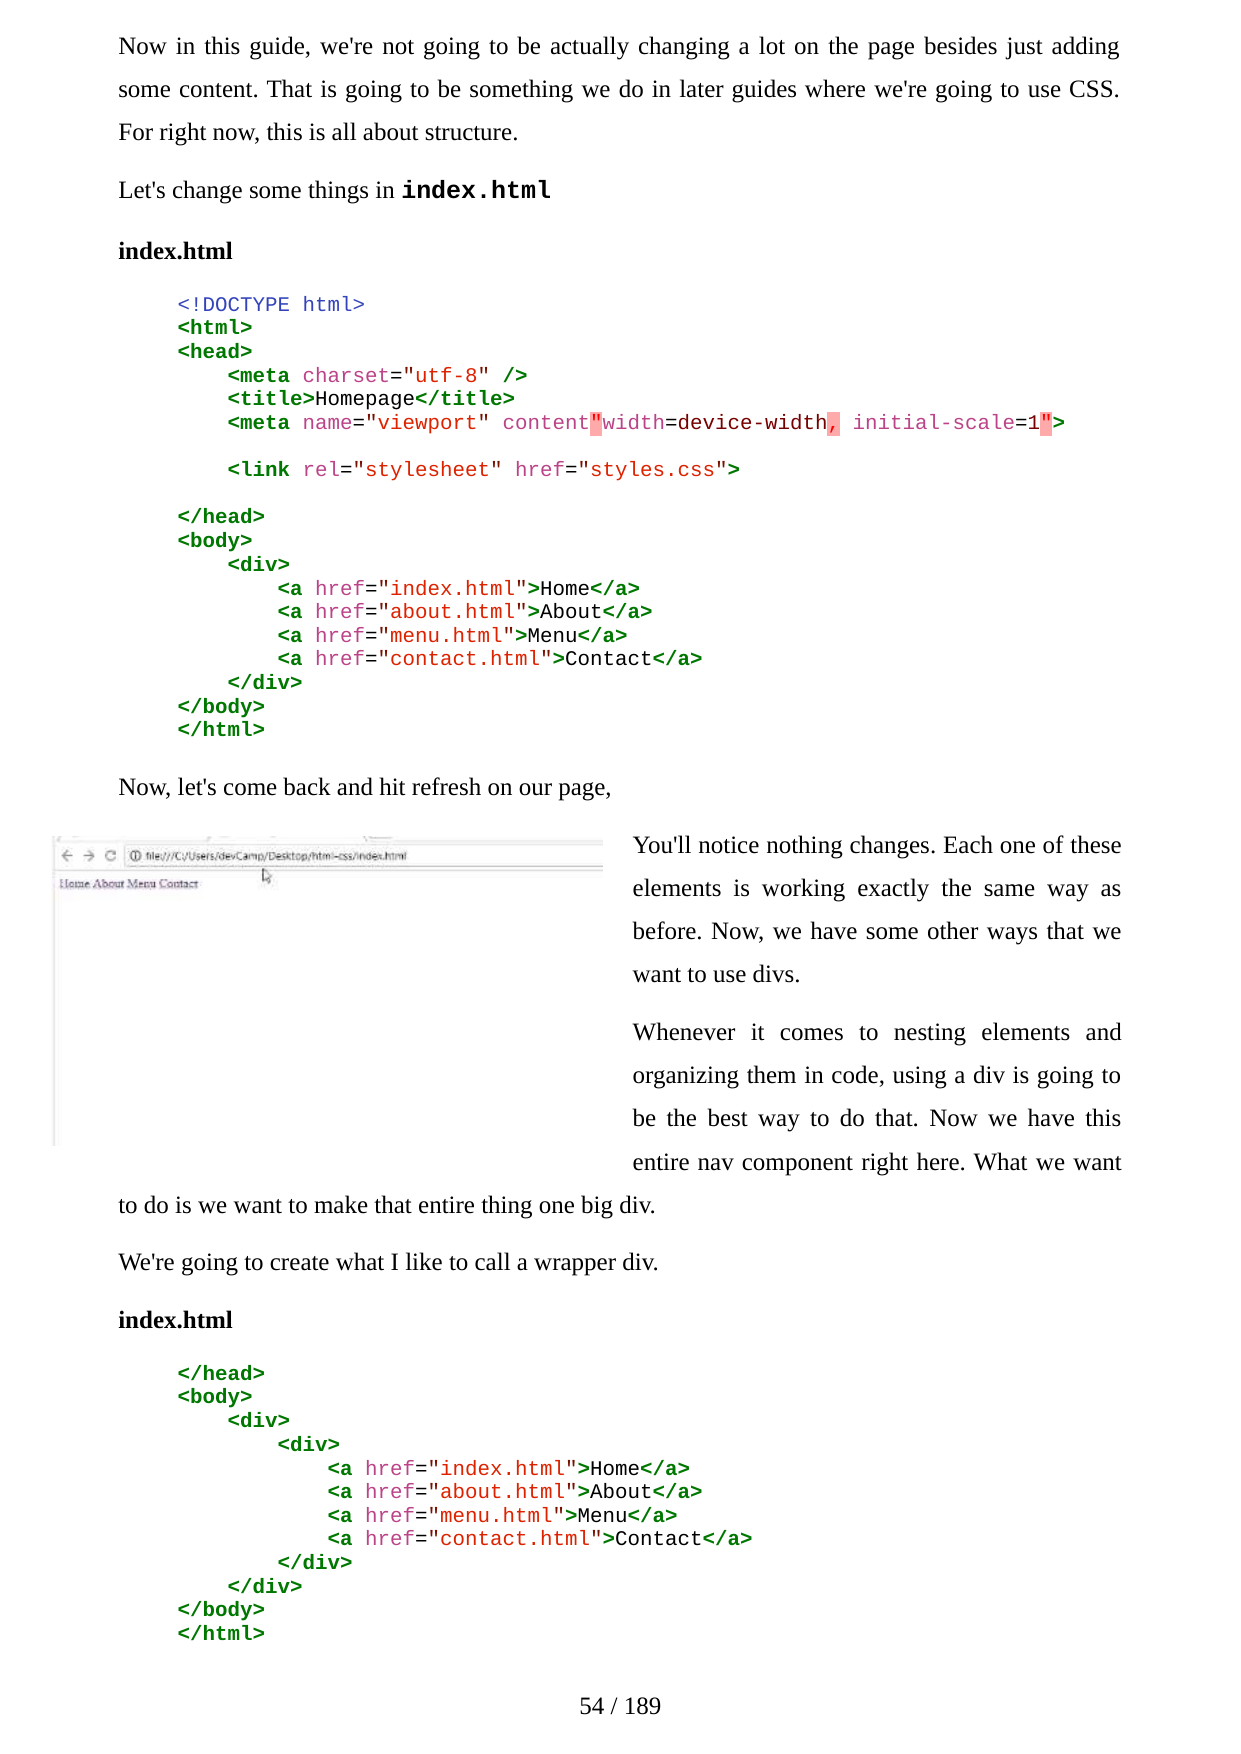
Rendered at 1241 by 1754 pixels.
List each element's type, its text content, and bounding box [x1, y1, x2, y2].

text <a href="contact.html">Contact</a> [177, 1528, 1122, 1552]
text <a href="contact.html">Contact</a> [177, 648, 1122, 672]
text Now in this guide, we're not going to be actually changing a lot on the page besides just adding some content. That is going to be something we do in later guides where we're going to use CSS. For right now, this is all about structure. [118, 31, 1122, 146]
text <a href="about.html">About</a> [177, 1481, 1122, 1505]
text <body> [177, 530, 1122, 554]
text index.html [118, 1305, 1122, 1334]
text <a href="index.html">Home</a> [177, 577, 1122, 601]
text </div> [177, 1576, 1122, 1599]
text <a href="menu.html">Menu</a> [177, 625, 1122, 648]
text <div> [177, 554, 1122, 577]
text We're going to create what I like to call a wrapper div. [118, 1247, 1122, 1276]
text <body> [177, 1387, 1122, 1410]
text <meta charset="utf-8" /> [177, 365, 1122, 388]
text </html> [177, 719, 1122, 743]
text <a href="index.html">Home</a> [177, 1457, 1122, 1481]
text <title>Homepage</title> [177, 388, 1122, 412]
text </body> [177, 1599, 1122, 1623]
text <!DOCTYPE html> [177, 294, 1122, 317]
text </div> [177, 672, 1122, 696]
text index.html [118, 236, 1122, 265]
text </head> [177, 507, 1122, 530]
text <html> [177, 317, 1122, 341]
text <a href="about.html">About</a> [177, 601, 1122, 625]
text Whenever it comes to nesting elements and organizing them in code, using a div is going to be the best way to do that. Now we have this entire nav component right here. What we want to do is we want to make that entire thing one big div. [118, 1017, 1122, 1218]
text <meta name="viewport" content"width=device-width, initial-scale=1"> [177, 412, 1122, 436]
text <div> [177, 1434, 1122, 1457]
text <link rel="stylesheet" href="styles.css"> [177, 459, 1122, 483]
picture [51, 836, 603, 1146]
text <div> [177, 1410, 1122, 1434]
text </body> [177, 696, 1122, 719]
text </head> [177, 1363, 1122, 1387]
text <head> [177, 341, 1122, 365]
text </div> [177, 1552, 1122, 1576]
text You'll notice nothing changes. Each one of these elements is working exactly the same way as before. Now, we have some other ways that we want to use divs. [118, 830, 1122, 988]
text Let's change some things in index.html [118, 175, 1122, 206]
text Now, let's come back and hit refresh on our page, [118, 772, 1122, 801]
text <a href="menu.html">Menu</a> [177, 1505, 1122, 1528]
text </html> [177, 1623, 1122, 1647]
